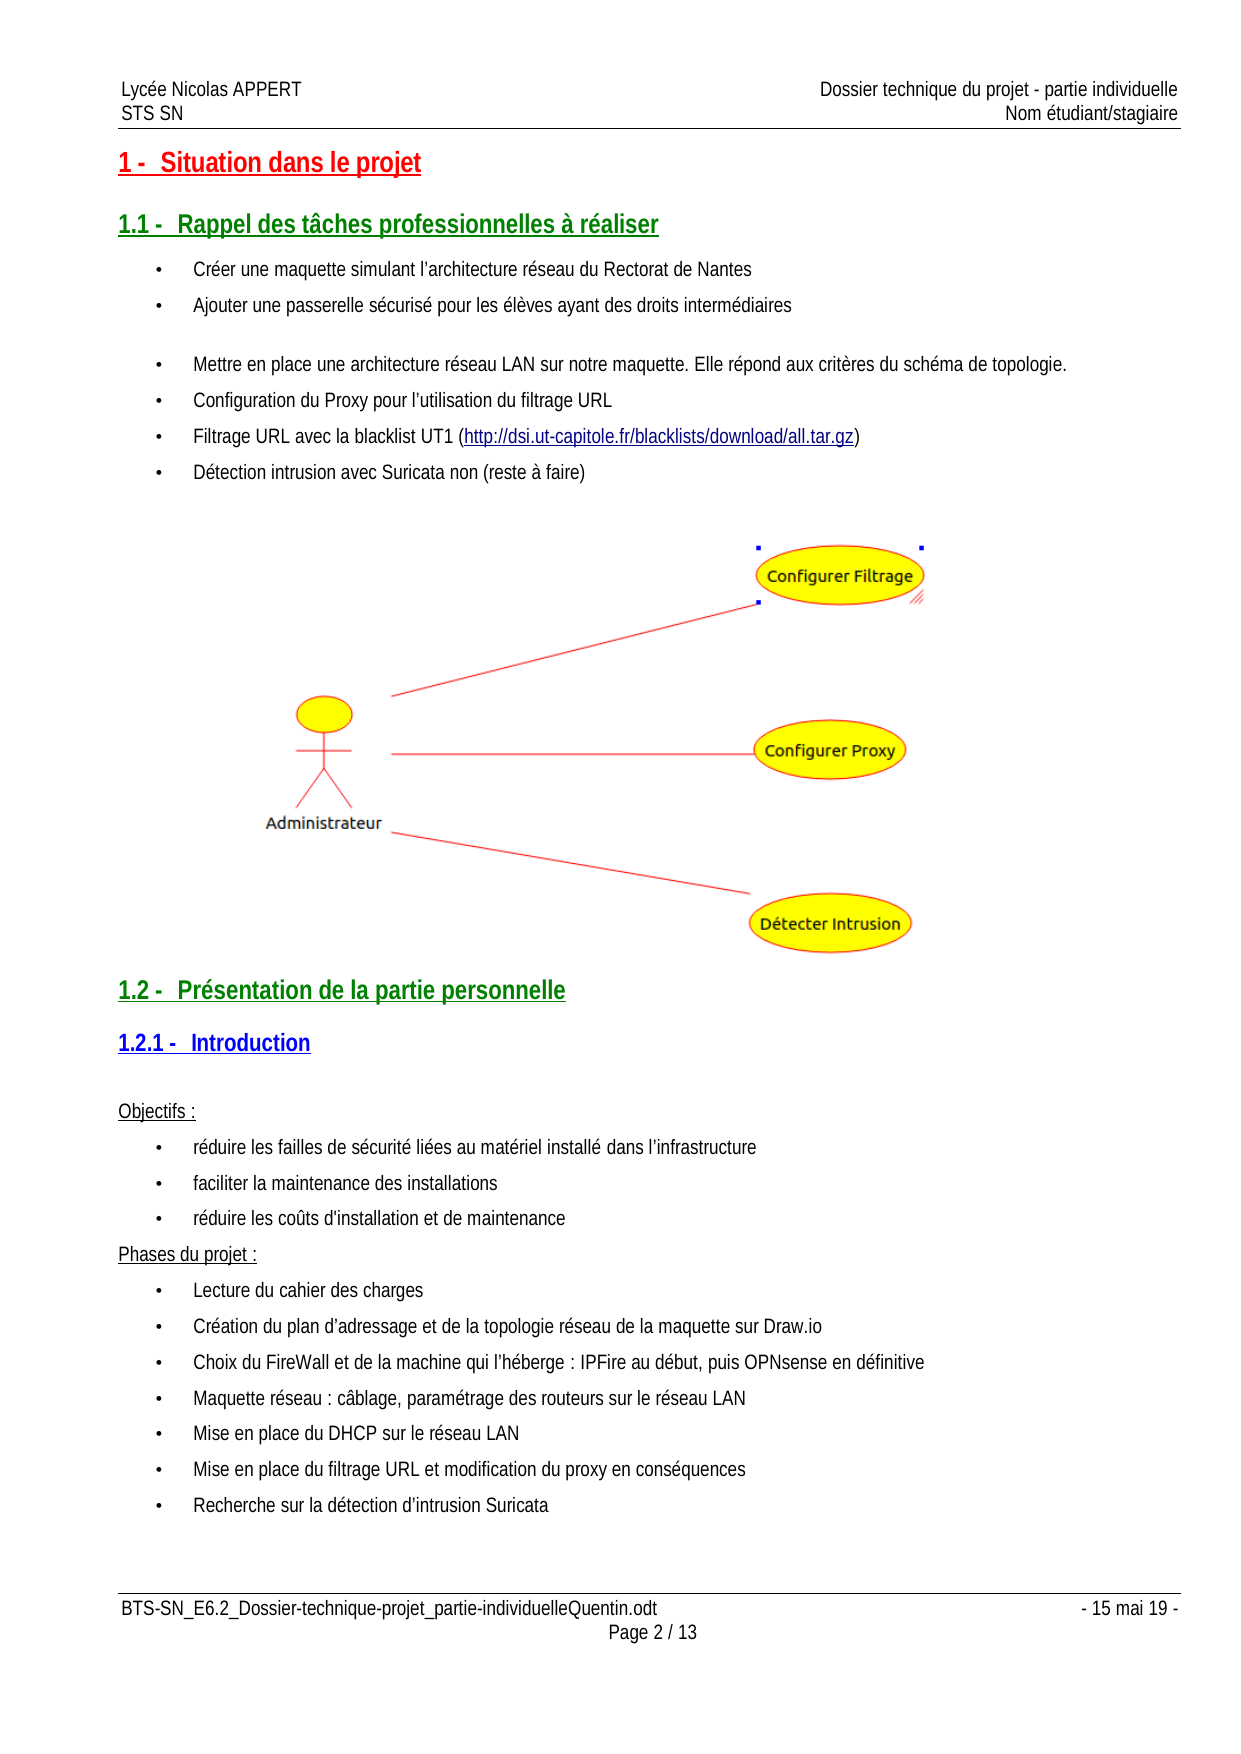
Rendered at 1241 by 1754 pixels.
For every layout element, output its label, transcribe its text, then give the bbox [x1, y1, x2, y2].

list Mise en place du filtrage URL et modification du proxy en conséquences [156, 1457, 1181, 1481]
text Objectifs : [118, 1099, 1181, 1123]
subtitle Présentation de la partie personnelle [118, 974, 1181, 1004]
picture [230, 522, 942, 974]
list réduire les failles de sécurité liées au matériel installé dans l’infrastructure [156, 1135, 1181, 1159]
text Phases du projet : [118, 1242, 1181, 1266]
list Détection intrusion avec Suricata non (reste à faire) [156, 460, 1181, 484]
list réduire les coûts d'installation et de maintenance [156, 1206, 1181, 1230]
list faciliter la maintenance des installations [156, 1171, 1181, 1194]
subtitle Introduction [118, 1028, 1181, 1057]
subtitle Rappel des tâches professionnelles à réaliser [118, 208, 1181, 239]
list Filtrage URL avec la blacklist UT1 (http://dsi.ut-capitole.fr/blacklists/download/all.tar.gz) [156, 424, 1181, 448]
list Mise en place du DHCP sur le réseau LAN [156, 1421, 1181, 1445]
list Recherche sur la détection d’intrusion Suricata [156, 1493, 1181, 1517]
list Lecture du cahier des charges [156, 1278, 1181, 1302]
list Configuration du Proxy pour l’utilisation du filtrage URL [156, 388, 1181, 412]
list Maquette réseau : câblage, paramétrage des routeurs sur le réseau LAN [156, 1386, 1181, 1409]
list Choix du FireWall et de la machine qui l’héberge : IPFire au début, puis OPNsense en définitive [156, 1350, 1181, 1374]
list Mettre en place une architecture réseau LAN sur notre maquette. Elle répond aux critères du schéma de topologie. [156, 352, 1181, 376]
list Création du plan d’adressage et de la topologie réseau de la maquette sur Draw.io [156, 1314, 1181, 1338]
list Créer une maquette simulant l’architecture réseau du Rectorat de Nantes [156, 257, 1181, 281]
list Ajouter une passerelle sécurisé pour les élèves ayant des droits intermédiaires [156, 292, 1181, 316]
subtitle Situation dans le projet [118, 145, 1181, 178]
